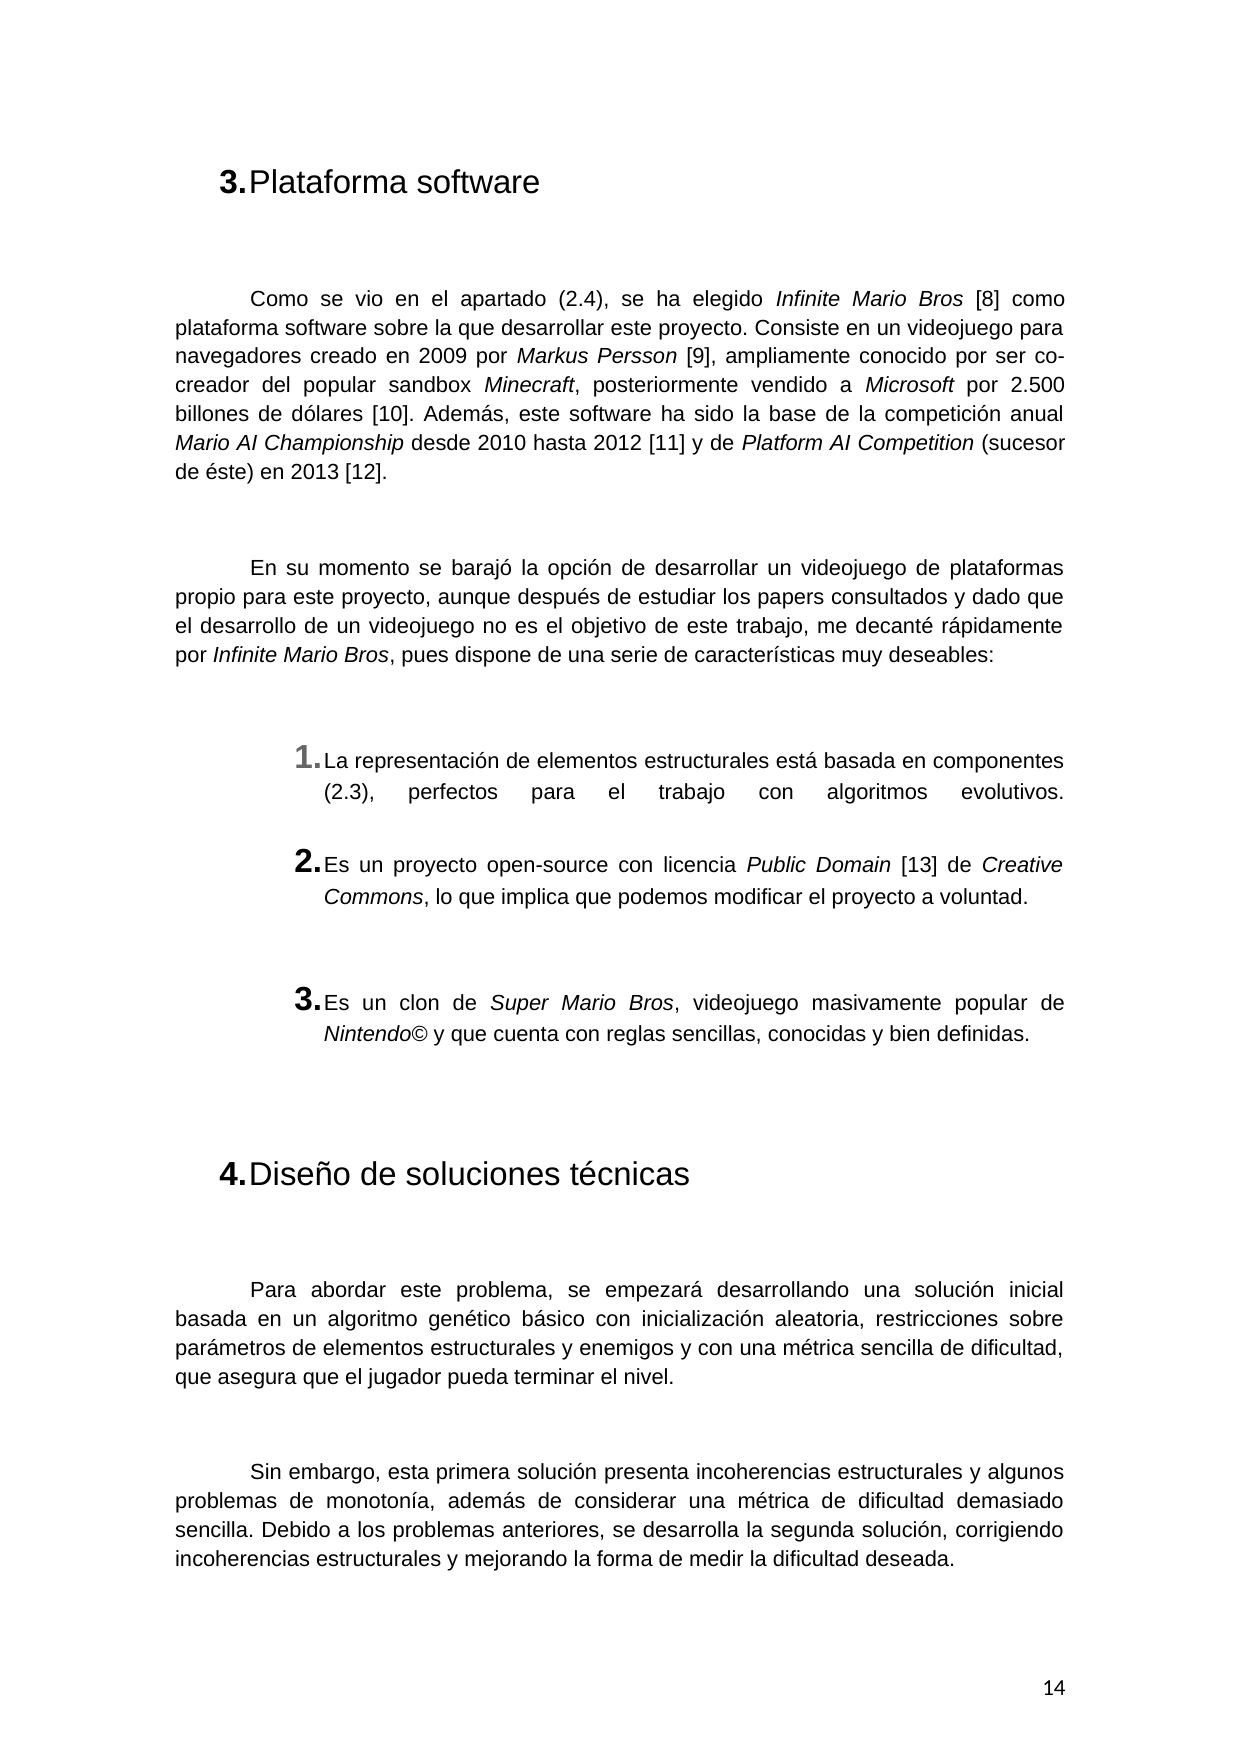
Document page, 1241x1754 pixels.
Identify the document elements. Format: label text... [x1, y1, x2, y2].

text Sin embargo, esta primera solución presenta incoherencias estructurales y algunos problemas de monotonía, además de considerar una métrica de dificultad demasiado sencilla. Debido a los problemas anteriores, se desarrolla la segunda solución, corrigiendo incoherencias estructurales y mejorando la forma de medir la dificultad deseada. [175, 1459, 1065, 1571]
subtitle Diseño de soluciones técnicas [219, 1154, 1065, 1192]
text Como se vio en el apartado (2.4), se ha elegido Infinite Mario Bros [8] como plataforma software sobre la que desarrollar este proyecto. Consiste en un videojuego para navegadores creado en 2009 por Markus Persson [9], ampliamente conocido por ser co-creador del popular sandbox Minecraft, posteriormente vendido a Microsoft por 2.500 billones de dólares [10]. Además, este software ha sido la base de la competición anual Mario AI Championship desde 2010 hasta 2012 [11] y de Platform AI Competition (sucesor de éste) en 2013 [12]. [175, 286, 1065, 484]
list La representación de elementos estructurales está basada en componentes (2.3), perfectos para el trabajo con algoritmos evolutivos. [294, 737, 1065, 837]
text Para abordar este problema, se empezará desarrollando una solución inicial basada en un algoritmo genético básico con inicialización aleatoria, restricciones sobre parámetros de elementos estructurales y enemigos y con una métrica sencilla de dificultad, que asegura que el jugador pueda terminar el nivel. [175, 1277, 1065, 1389]
list Es un clon de Super Mario Bros, videojuego masivamente popular de Nintendo© y que cuenta con reglas sencillas, conocidas y bien definidas. [294, 979, 1065, 1046]
list Es un proyecto open-source con licencia Public Domain [13] de Creative Commons, lo que implica que podemos modificar el proyecto a voluntad. [294, 841, 1065, 909]
subtitle Plataforma software [219, 162, 1065, 201]
text En su momento se barajó la opción de desarrollar un videojuego de plataformas propio para este proyecto, aunque después de estudiar los papers consultados y dado que el desarrollo de un videojuego no es el objetivo de este trabajo, me decanté rápidamente por Infinite Mario Bros, pues dispone de una serie de características muy deseables: [175, 554, 1065, 667]
